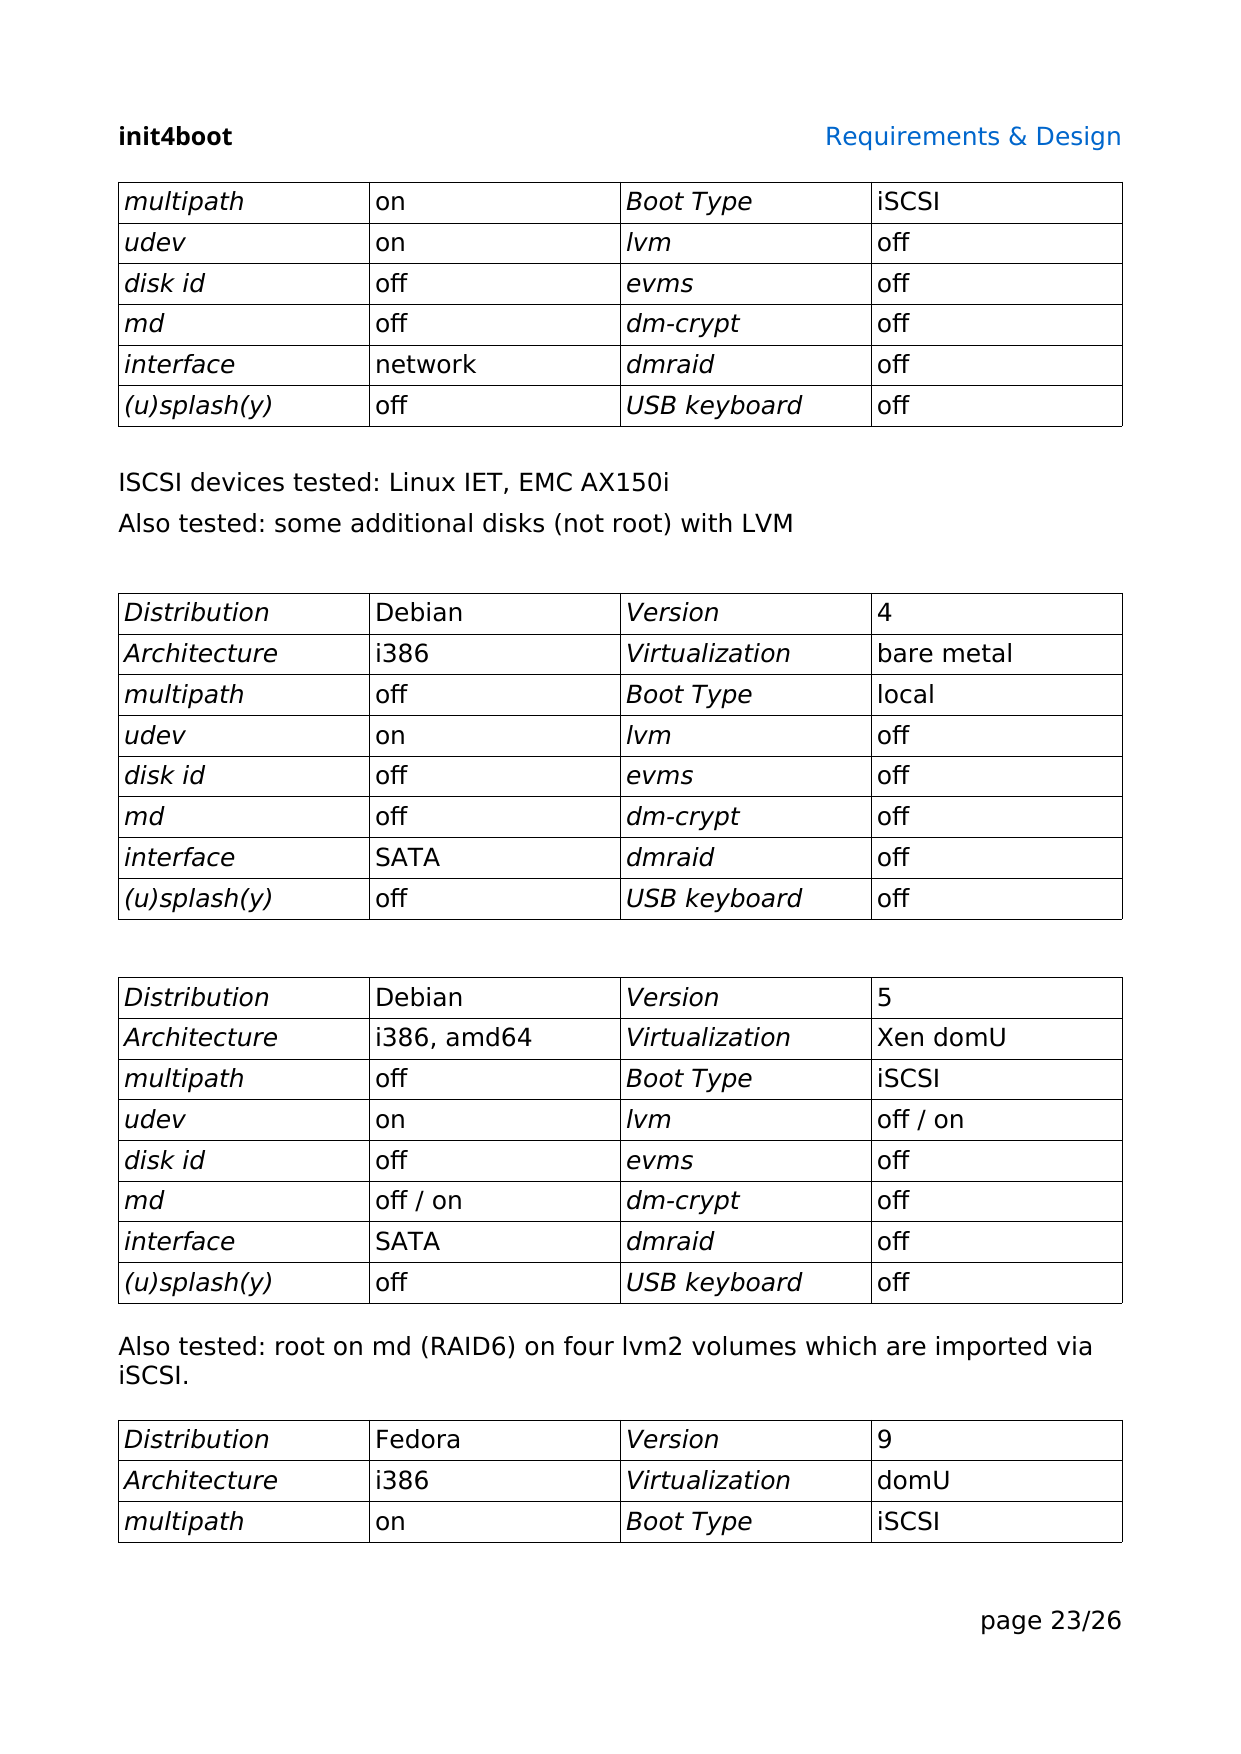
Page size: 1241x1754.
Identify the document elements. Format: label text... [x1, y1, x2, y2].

table_cell bare metal [872, 635, 1122, 674]
table_cell off [872, 879, 1122, 919]
table_cell off [872, 1222, 1122, 1262]
table_cell dm-crypt [621, 1182, 871, 1221]
table_cell off [872, 386, 1122, 426]
table_cell USB keyboard [621, 1263, 871, 1303]
table_header Distribution [119, 594, 369, 633]
table_cell on [370, 1100, 620, 1140]
table_cell udev [119, 716, 369, 756]
table_cell lvm [621, 1100, 871, 1140]
table_cell Boot Type [621, 1502, 871, 1542]
table_cell SATA [370, 1222, 620, 1262]
table_cell Xen domU [872, 1019, 1122, 1058]
table_cell off [370, 1060, 620, 1099]
table_cell off [872, 1263, 1122, 1303]
table_cell evms [621, 757, 871, 796]
table_cell (u)splash(y) [119, 1263, 369, 1303]
table_cell Architecture [119, 1019, 369, 1058]
table_header Debian [370, 594, 620, 633]
table_cell on [370, 183, 620, 222]
table_cell disk id [119, 1141, 369, 1181]
table_cell USB keyboard [621, 386, 871, 426]
table_cell evms [621, 264, 871, 304]
table_header 9 [872, 1421, 1122, 1460]
text Also tested: root on md (RAID6) on four lvm2 volumes which are imported via iSCSI. [118, 1332, 1122, 1391]
table_cell multipath [119, 1060, 369, 1099]
table_cell interface [119, 838, 369, 878]
table_cell off [872, 716, 1122, 756]
table_cell i386 [370, 635, 620, 674]
table_cell Boot Type [621, 1060, 871, 1099]
table_cell on [370, 716, 620, 756]
table_cell Virtualization [621, 1461, 871, 1501]
table_cell lvm [621, 224, 871, 263]
text Also tested: some additional disks (not root) with LVM [118, 509, 1122, 539]
table_header 5 [872, 978, 1122, 1018]
table_cell off [370, 264, 620, 304]
table_cell Architecture [119, 635, 369, 674]
table_cell dm-crypt [621, 305, 871, 344]
table_header Distribution [119, 1421, 369, 1460]
table_cell off [872, 224, 1122, 263]
table_cell off [872, 305, 1122, 344]
table_cell Boot Type [621, 675, 871, 715]
table_cell disk id [119, 264, 369, 304]
table_cell Boot Type [621, 183, 871, 222]
table_header Version [621, 978, 871, 1018]
table_cell i386 [370, 1461, 620, 1501]
table_cell interface [119, 1222, 369, 1262]
table_cell off [872, 797, 1122, 837]
table_cell dmraid [621, 838, 871, 878]
table_header Debian [370, 978, 620, 1018]
table_cell off [370, 675, 620, 715]
table_cell iSCSI [872, 183, 1122, 222]
table_cell off [370, 305, 620, 344]
table_cell dmraid [621, 346, 871, 385]
table_cell off [872, 1182, 1122, 1221]
table_cell off [872, 757, 1122, 796]
table_cell off [872, 1141, 1122, 1181]
table_cell on [370, 1502, 620, 1542]
table_cell off [370, 757, 620, 796]
table_cell interface [119, 346, 369, 385]
table_cell off / on [872, 1100, 1122, 1140]
table_cell udev [119, 1100, 369, 1140]
table_cell multipath [119, 1502, 369, 1542]
text ISCSI devices tested: Linux IET, EMC AX150i [118, 468, 1122, 497]
table_cell off [370, 1263, 620, 1303]
table_cell md [119, 797, 369, 837]
table_header Version [621, 594, 871, 633]
table_cell multipath [119, 183, 369, 222]
table_cell off [370, 1141, 620, 1181]
table_header Fedora [370, 1421, 620, 1460]
table_cell off [872, 838, 1122, 878]
table_cell dmraid [621, 1222, 871, 1262]
table_cell off / on [370, 1182, 620, 1221]
table_header Version [621, 1421, 871, 1460]
table_cell lvm [621, 716, 871, 756]
table_cell SATA [370, 838, 620, 878]
table_cell iSCSI [872, 1502, 1122, 1542]
table_cell disk id [119, 757, 369, 796]
table_cell domU [872, 1461, 1122, 1501]
table_cell off [872, 346, 1122, 385]
table_cell multipath [119, 675, 369, 715]
table_cell Virtualization [621, 1019, 871, 1058]
table_cell off [370, 879, 620, 919]
table_cell udev [119, 224, 369, 263]
table_cell off [872, 264, 1122, 304]
table_cell dm-crypt [621, 797, 871, 837]
table_cell USB keyboard [621, 879, 871, 919]
table_cell local [872, 675, 1122, 715]
table_cell md [119, 1182, 369, 1221]
table_cell iSCSI [872, 1060, 1122, 1099]
table_cell md [119, 305, 369, 344]
table_cell Architecture [119, 1461, 369, 1501]
table_cell i386, amd64 [370, 1019, 620, 1058]
table_cell (u)splash(y) [119, 386, 369, 426]
table_cell off [370, 386, 620, 426]
table_cell off [370, 797, 620, 837]
table_cell network [370, 346, 620, 385]
table_header Distribution [119, 978, 369, 1018]
table_header 4 [872, 594, 1122, 633]
table_cell Virtualization [621, 635, 871, 674]
table_cell on [370, 224, 620, 263]
table_cell evms [621, 1141, 871, 1181]
table_cell (u)splash(y) [119, 879, 369, 919]
